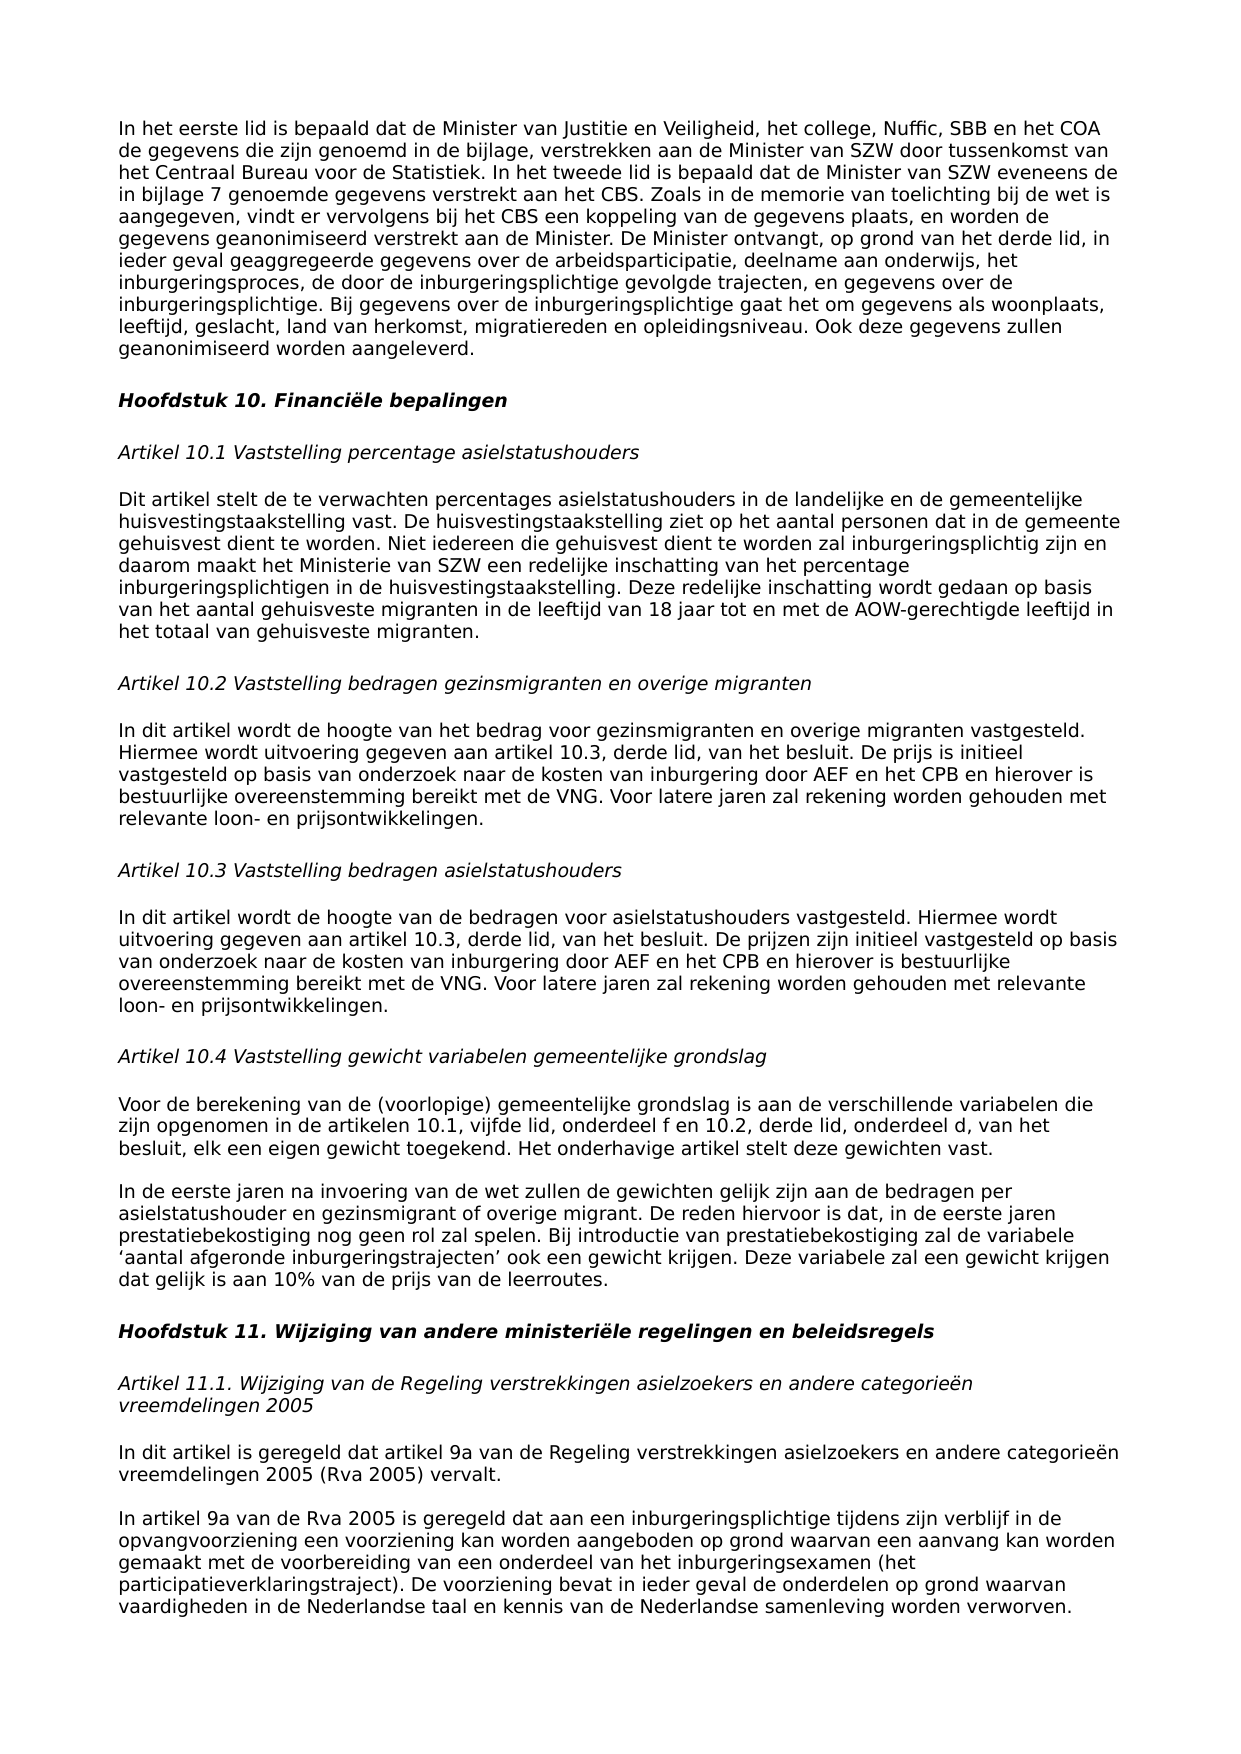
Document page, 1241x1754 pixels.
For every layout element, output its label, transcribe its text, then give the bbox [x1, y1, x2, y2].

text In de eerste jaren na invoering van de wet zullen de gewichten gelijk zijn aan de bedragen per asielstatushouder en gezinsmigrant of overige migrant. De reden hiervoor is dat, in de eerste jaren prestatiebekostiging nog geen rol zal spelen. Bij introductie van prestatiebekostiging zal de variabele ‘aantal afgeronde inburgeringstrajecten’ ook een gewicht krijgen. Deze variabele zal een gewicht krijgen dat gelijk is aan 10% van de prijs van de leerroutes. [118, 1181, 1122, 1291]
subtitle Hoofdstuk 11. Wijziging van andere ministeriële regelingen en beleidsregels [118, 1321, 1122, 1343]
text In artikel 9a van de Rva 2005 is geregeld dat aan een inburgeringsplichtige tijdens zijn verblijf in de opvangvoorziening een voorziening kan worden aangeboden op grond waarvan een aanvang kan worden gemaakt met de voorbereiding van een onderdeel van het inburgeringsexamen (het participatieverklaringstraject). De voorziening bevat in ieder geval de onderdelen op grond waarvan vaardigheden in de Nederlandse taal en kennis van de Nederlandse samenleving worden verworven. [118, 1508, 1122, 1618]
text In dit artikel wordt de hoogte van de bedragen voor asielstatushouders vastgesteld. Hiermee wordt uitvoering gegeven aan artikel 10.3, derde lid, van het besluit. De prijzen zijn initieel vastgesteld op basis van onderzoek naar de kosten van inburgering door AEF en het CPB en hierover is bestuurlijke overeenstemming bereikt met de VNG. Voor latere jaren zal rekening worden gehouden met relevante loon- en prijsontwikkelingen. [118, 907, 1122, 1016]
text In het eerste lid is bepaald dat de Minister van Justitie en Veiligheid, het college, Nuffic, SBB en het COA de gegevens die zijn genoemd in de bijlage, verstrekken aan de Minister van SZW door tussenkomst van het Centraal Bureau voor de Statistiek. In het tweede lid is bepaald dat de Minister van SZW eveneens de in bijlage 7 genoemde gegevens verstrekt aan het CBS. Zoals in de memorie van toelichting bij de wet is aangegeven, vindt er vervolgens bij het CBS een koppeling van de gegevens plaats, en worden de gegevens geanonimiseerd verstrekt aan de Minister. De Minister ontvangt, op grond van het derde lid, in ieder geval geaggregeerde gegevens over de arbeidsparticipatie, deelname aan onderwijs, het inburgeringsproces, de door de inburgeringsplichtige gevolgde trajecten, en gegevens over de inburgeringsplichtige. Bij gegevens over de inburgeringsplichtige gaat het om gegevens als woonplaats, leeftijd, geslacht, land van herkomst, migratiereden en opleidingsniveau. Ook deze gegevens zullen geanonimiseerd worden aangeleverd. [118, 118, 1122, 360]
subtitle Artikel 11.1. Wijziging van de Regeling verstrekkingen asielzoekers en andere categorieën vreemdelingen 2005 [118, 1373, 1122, 1417]
subtitle Hoofdstuk 10. Financiële bepalingen [118, 390, 1122, 412]
text In dit artikel is geregeld dat artikel 9a van de Regeling verstrekkingen asielzoekers en andere categorieën vreemdelingen 2005 (Rva 2005) vervalt. [118, 1442, 1122, 1486]
subtitle Artikel 10.1 Vaststelling percentage asielstatushouders [118, 442, 1122, 464]
subtitle Artikel 10.4 Vaststelling gewicht variabelen gemeentelijke grondslag [118, 1046, 1122, 1068]
text Dit artikel stelt de te verwachten percentages asielstatushouders in de landelijke en de gemeentelijke huisvestingstaakstelling vast. De huisvestingstaakstelling ziet op het aantal personen dat in de gemeente gehuisvest dient te worden. Niet iedereen die gehuisvest dient te worden zal inburgeringsplichtig zijn en daarom maakt het Ministerie van SZW een redelijke inschatting van het percentage inburgeringsplichtigen in de huisvestingstaakstelling. Deze redelijke inschatting wordt gedaan op basis van het aantal gehuisveste migranten in de leeftijd van 18 jaar tot en met de AOW-gerechtigde leeftijd in het totaal van gehuisveste migranten. [118, 489, 1122, 643]
text In dit artikel wordt de hoogte van het bedrag voor gezinsmigranten en overige migranten vastgesteld. Hiermee wordt uitvoering gegeven aan artikel 10.3, derde lid, van het besluit. De prijs is initieel vastgesteld op basis van onderzoek naar de kosten van inburgering door AEF en het CPB en hierover is bestuurlijke overeenstemming bereikt met de VNG. Voor latere jaren zal rekening worden gehouden met relevante loon- en prijsontwikkelingen. [118, 720, 1122, 829]
text Voor de berekening van de (voorlopige) gemeentelijke grondslag is aan de verschillende variabelen die zijn opgenomen in de artikelen 10.1, vijfde lid, onderdeel f en 10.2, derde lid, onderdeel d, van het besluit, elk een eigen gewicht toegekend. Het onderhavige artikel stelt deze gewichten vast. [118, 1093, 1122, 1159]
subtitle Artikel 10.2 Vaststelling bedragen gezinsmigranten en overige migranten [118, 673, 1122, 695]
subtitle Artikel 10.3 Vaststelling bedragen asielstatushouders [118, 859, 1122, 882]
